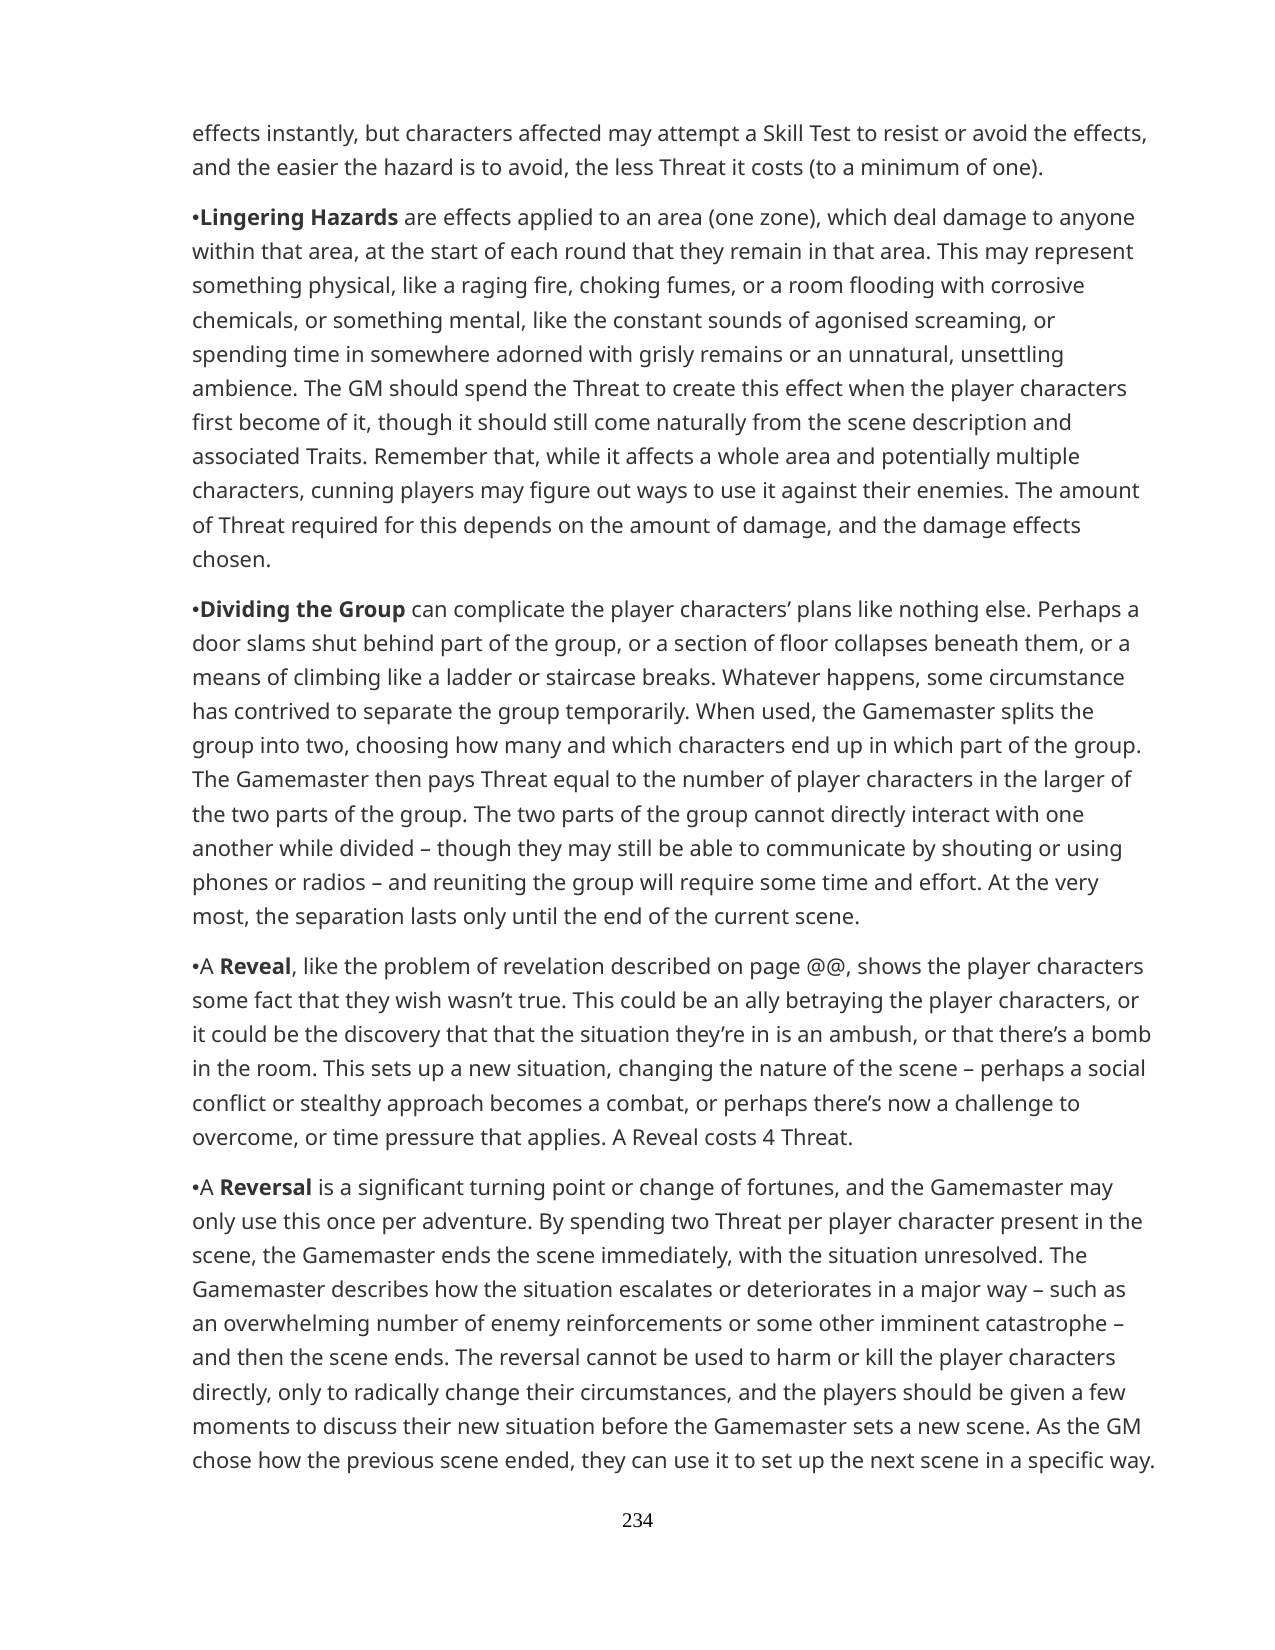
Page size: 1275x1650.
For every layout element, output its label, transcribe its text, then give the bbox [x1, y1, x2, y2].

list A Reveal, like the problem of revelation described on page @@, shows the player characters some fact that they wish wasn’t true. This could be an ally betraying the player characters, or it could be the discovery that that the situation they’re in is an ambush, or that there’s a bomb in the room. This sets up a new situation, changing the nature of the scene – perhaps a social conflict or stealthy approach becomes a combat, or perhaps there’s now a challenge to overcome, or time pressure that applies. A Reveal costs 4 Threat. [118, 951, 1157, 1151]
list Lingering Hazards are effects applied to an area (one zone), which deal damage to anyone within that area, at the start of each round that they remain in that area. This may represent something physical, like a raging fire, choking fumes, or a room flooding with corrosive chemicals, or something mental, like the constant sounds of agonised screaming, or spending time in somewhere adorned with grisly remains or an unnatural, unsettling ambience. The GM should spend the Threat to create this effect when the player characters first become of it, though it should still come naturally from the scene description and associated Traits. Remember that, while it affects a whole area and potentially multiple characters, cunning players may figure out ways to use it against their enemies. The amount of Threat required for this depends on the amount of damage, and the damage effects chosen. [118, 202, 1157, 573]
list A Reversal is a significant turning point or change of fortunes, and the Gamemaster may only use this once per adventure. By spending two Threat per player character present in the scene, the Gamemaster ends the scene immediately, with the situation unresolved. The Gamemaster describes how the situation escalates or deteriorates in a major way – such as an overwhelming number of enemy reinforcements or some other imminent catastrophe – and then the scene ends. The reversal cannot be used to harm or kill the player characters directly, only to radically change their circumstances, and the players should be given a few moments to discuss their new situation before the Gamemaster sets a new scene. As the GM chose how the previous scene ended, they can use it to set up the next scene in a specific way. [118, 1171, 1157, 1474]
list Dividing the Group can complicate the player characters’ plans like nothing else. Perhaps a door slams shut behind part of the group, or a section of floor collapses beneath them, or a means of climbing like a ladder or staircase breaks. Whatever happens, some circumstance has contrived to separate the group temporarily. When used, the Gamemaster splits the group into two, choosing how many and which characters end up in which part of the group. The Gamemaster then pays Threat equal to the number of player characters in the larger of the two parts of the group. The two parts of the group cannot directly interact with one another while divided – though they may still be able to communicate by shouting or using phones or radios – and reuniting the group will require some time and effort. At the very most, the separation lasts only until the end of the current scene. [118, 593, 1157, 931]
list effects instantly, but characters affected may attempt a Skill Test to resist or avoid the effects, and the easier the hazard is to avoid, the less Threat it costs (to a minimum of one). [118, 118, 1157, 182]
